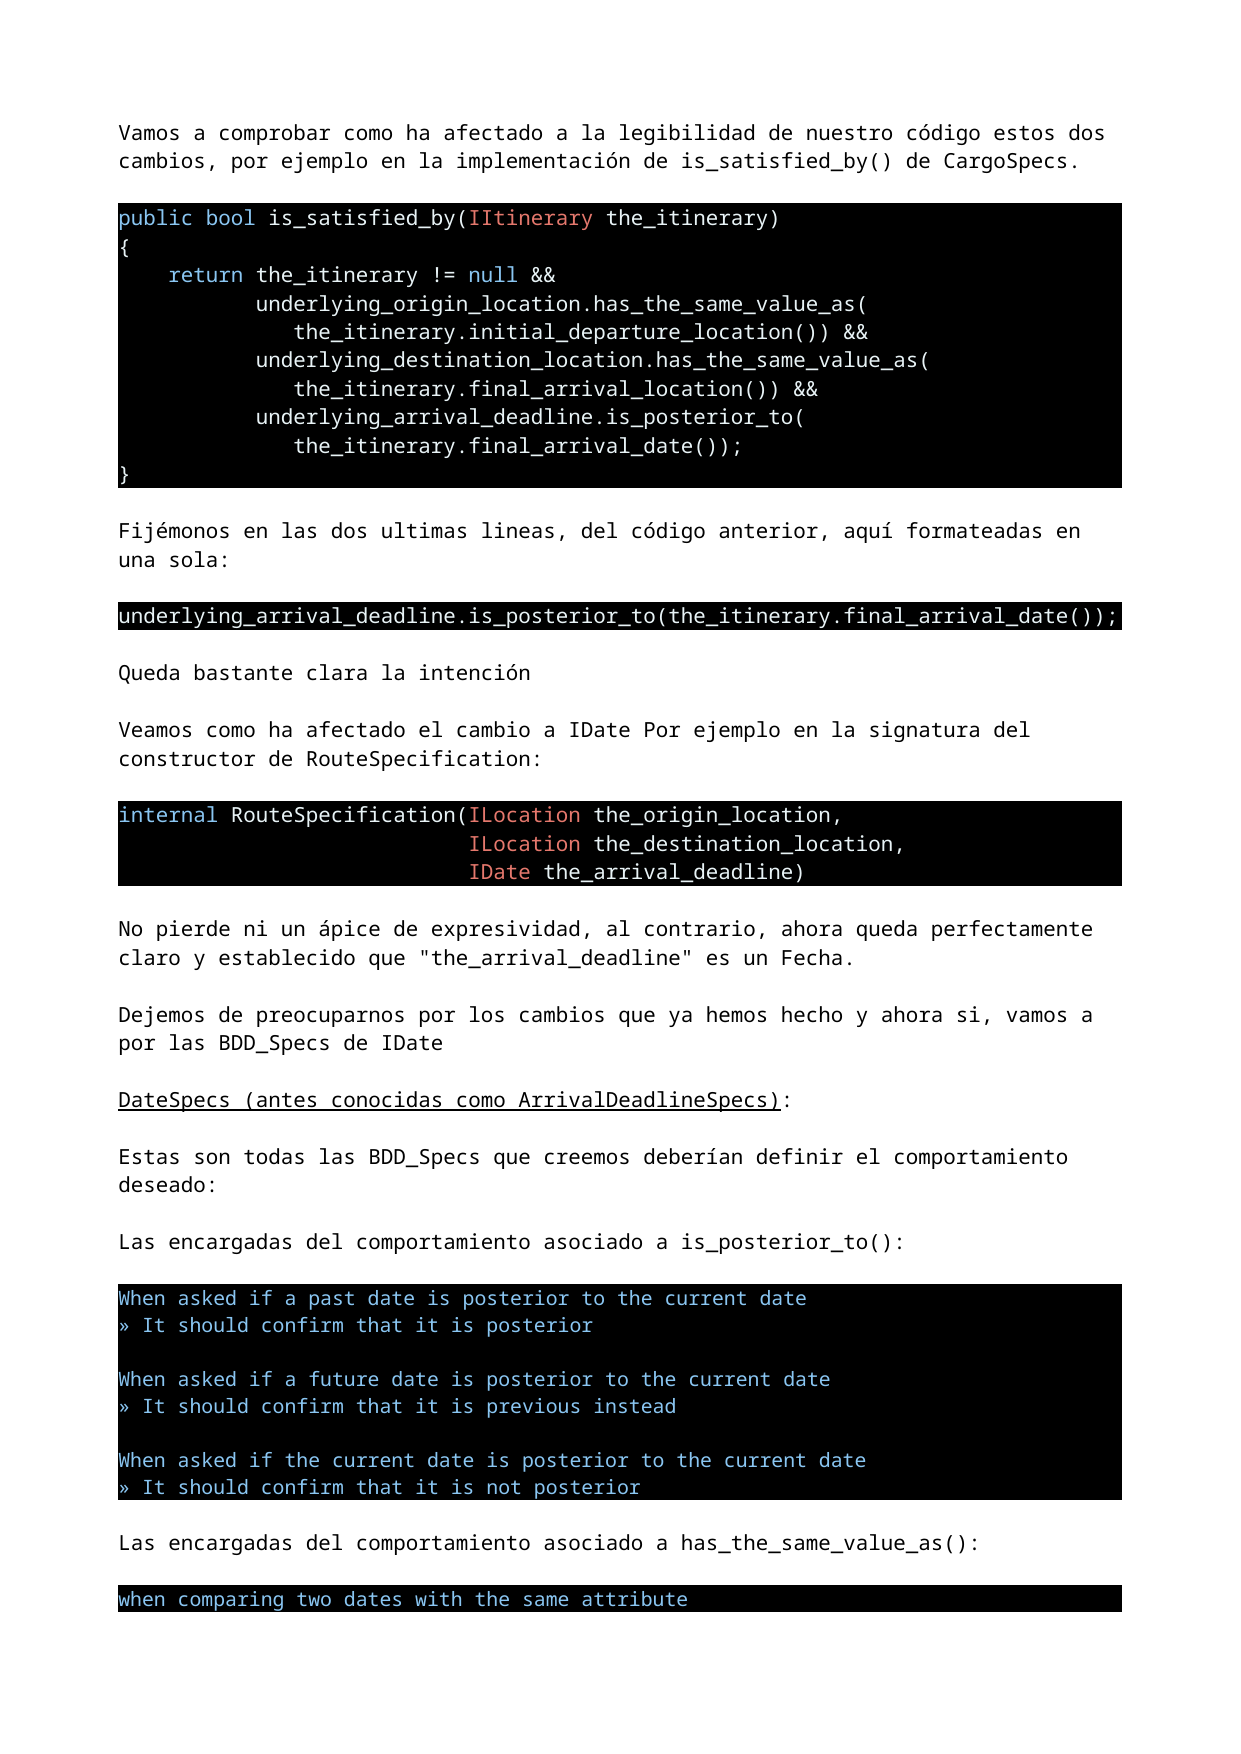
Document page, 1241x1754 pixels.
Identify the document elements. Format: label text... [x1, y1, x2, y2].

text { [118, 232, 1122, 260]
text underlying_destination_location.has_the_same_value_as( [118, 346, 1122, 374]
text when comparing two dates with the same attribute [118, 1585, 1122, 1612]
text Vamos a comprobar como ha afectado a la legibilidad de nuestro código estos dos cambios, por ejemplo en la implementación de is_satisfied_by() de CargoSpecs. [118, 118, 1122, 175]
text When asked if the current date is posterior to the current date [118, 1446, 1122, 1473]
text When asked if a past date is posterior to the current date [118, 1284, 1122, 1311]
text underlying_arrival_deadline.is_posterior_to(the_itinerary.final_arrival_date()); [118, 602, 1122, 630]
text » It should confirm that it is previous instead [118, 1392, 1122, 1419]
text public bool is_satisfied_by(IItinerary the_itinerary) [118, 203, 1122, 232]
text » It should confirm that it is not posterior [118, 1473, 1122, 1500]
text Las encargadas del comportamiento asociado a has_the_same_value_as(): [118, 1528, 1122, 1557]
text } [118, 459, 1122, 488]
text the_itinerary.final_arrival_location()) && [118, 374, 1122, 402]
text Fijémonos en las dos ultimas lineas, del código anterior, aquí formateadas en una sola: [118, 516, 1122, 573]
text the_itinerary.final_arrival_date()); [118, 431, 1122, 459]
text Veamos como ha afectado el cambio a IDate Por ejemplo en la signatura del constructor de RouteSpecification: [118, 715, 1122, 772]
text No pierde ni un ápice de expresividad, al contrario, ahora queda perfectamente claro y establecido que "the_arrival_deadline" es un Fecha. [118, 914, 1122, 971]
text DateSpecs (antes conocidas como ArrivalDeadlineSpecs): [118, 1085, 1122, 1113]
text IDate the_arrival_deadline) [118, 857, 1122, 886]
text underlying_arrival_deadline.is_posterior_to( [118, 402, 1122, 431]
text return the_itinerary != null && [118, 260, 1122, 289]
text internal RouteSpecification(ILocation the_origin_location, [118, 801, 1122, 829]
text When asked if a future date is posterior to the current date [118, 1365, 1122, 1392]
text Las encargadas del comportamiento asociado a is_posterior_to(): [118, 1227, 1122, 1256]
text the_itinerary.initial_departure_location()) && [118, 317, 1122, 346]
text Estas son todas las BDD_Specs que creemos deberían definir el comportamiento deseado: [118, 1142, 1122, 1199]
text underlying_origin_location.has_the_same_value_as( [118, 289, 1122, 317]
text Queda bastante clara la intención [118, 658, 1122, 687]
text ILocation the_destination_location, [118, 829, 1122, 857]
text Dejemos de preocuparnos por los cambios que ya hemos hecho y ahora si, vamos a por las BDD_Specs de IDate [118, 1000, 1122, 1057]
text » It should confirm that it is posterior [118, 1311, 1122, 1338]
